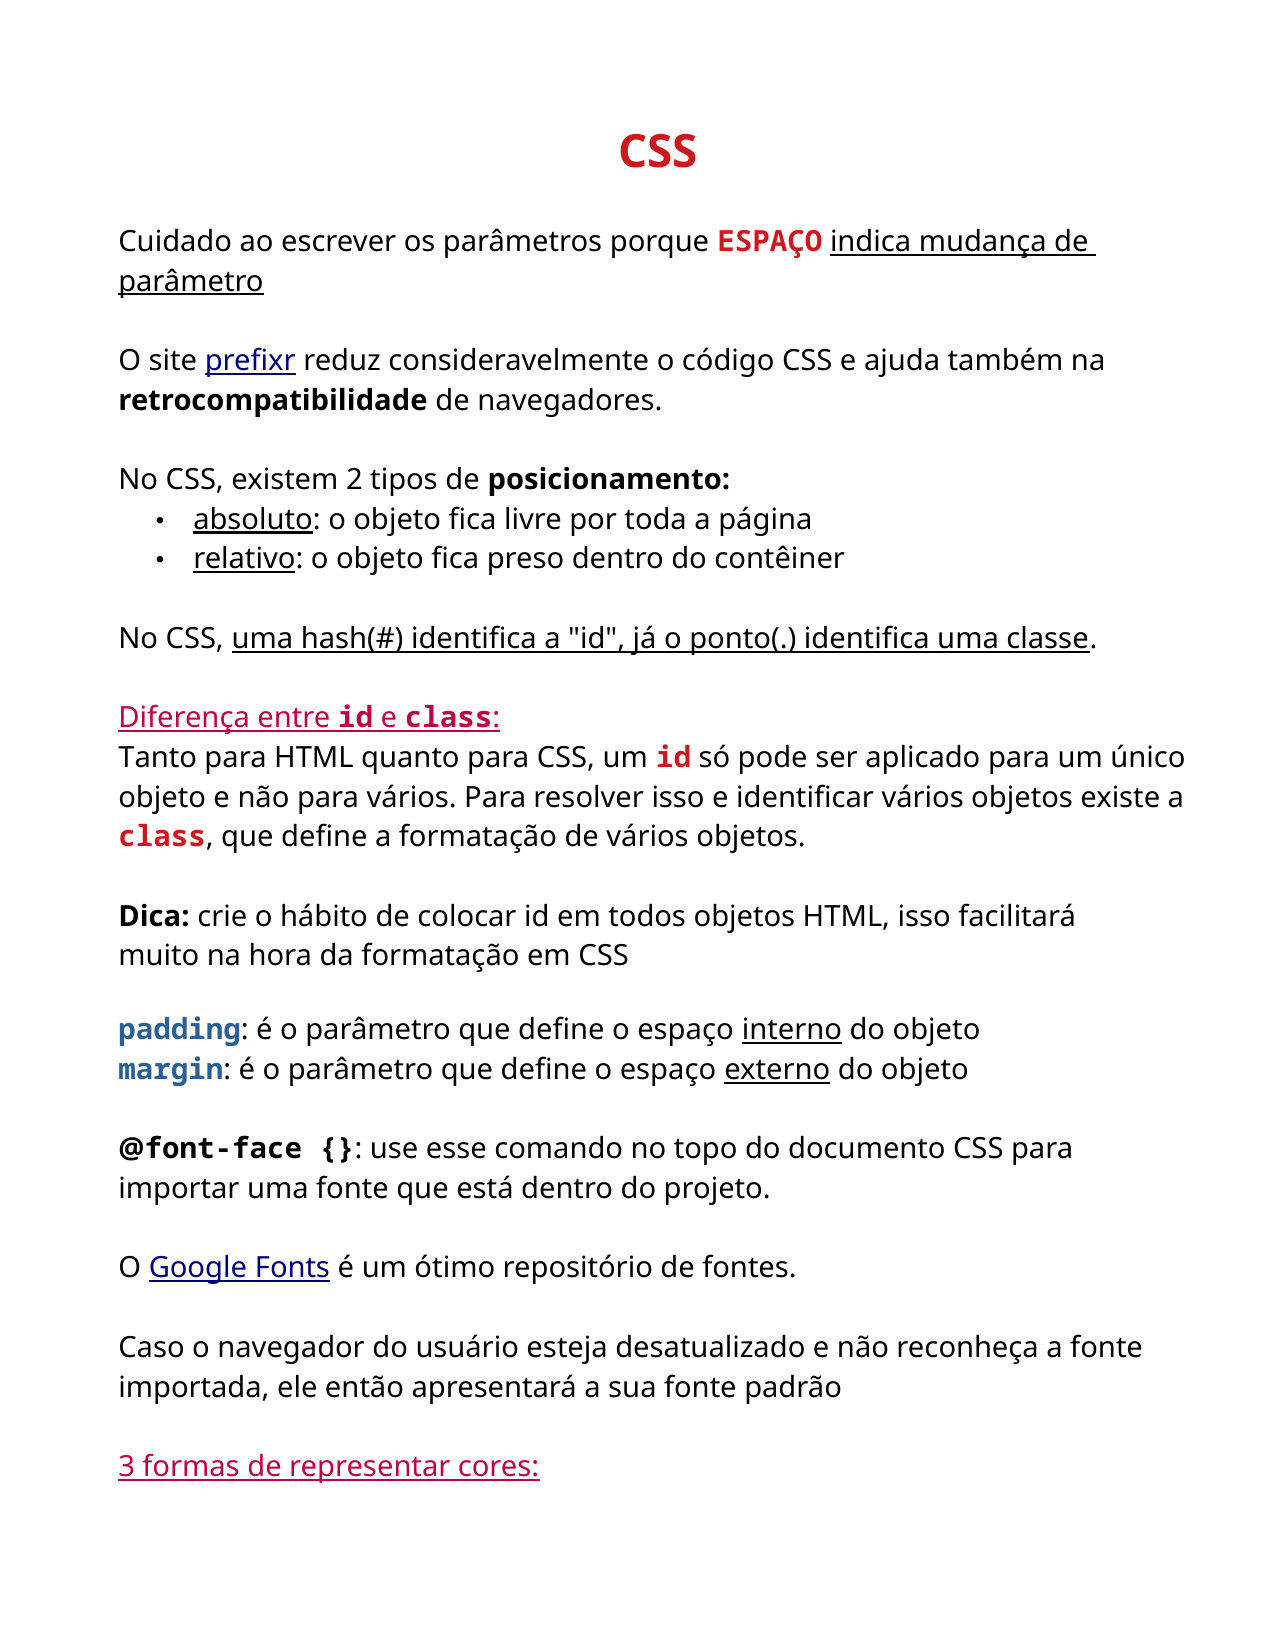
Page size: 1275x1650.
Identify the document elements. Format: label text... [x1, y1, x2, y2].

list absoluto: o objeto fica livre por toda a página [156, 498, 1157, 538]
text O site prefixr reduz consideravelmente o código CSS e ajuda também na retrocompatibilidade de navegadores. No CSS, existem 2 tipos de posicionamento: [118, 339, 1216, 498]
text Cuidado ao escrever os parâmetros porque ESPAÇO indica mudança de parâmetro [118, 220, 1222, 299]
text padding: é o parâmetro que define o espaço interno do objeto margin: é o parâmetro que define o espaço externo do objeto @font-face {}: use esse comando no topo do documento CSS para importar uma fonte que está dentro do projeto. O Google Fonts é um ótimo repositório de fontes. Caso o navegador do usuário esteja desatualizado e não reconheça a fonte importada, ele então apresentará a sua fonte padrão [118, 1009, 1198, 1445]
list relativo: o objeto fica preso dentro do contêiner [156, 538, 1157, 577]
text Dica: crie o hábito de colocar id em todos objetos HTML, isso facilitará muito na hora da formatação em CSS [118, 895, 1157, 1009]
text 3 formas de representar cores: [118, 1445, 1198, 1485]
text CSS [118, 118, 1198, 220]
text No CSS, uma hash(#) identifica a "id", já o ponto(.) identifica uma classe. [118, 617, 1157, 657]
text Diferença entre id e class: Tanto para HTML quanto para CSS, um id só pode ser aplicado para um único objeto e não para vários. Para resolver isso e identificar vários objetos existe a class, que define a formatação de vários objetos. [118, 696, 1198, 855]
